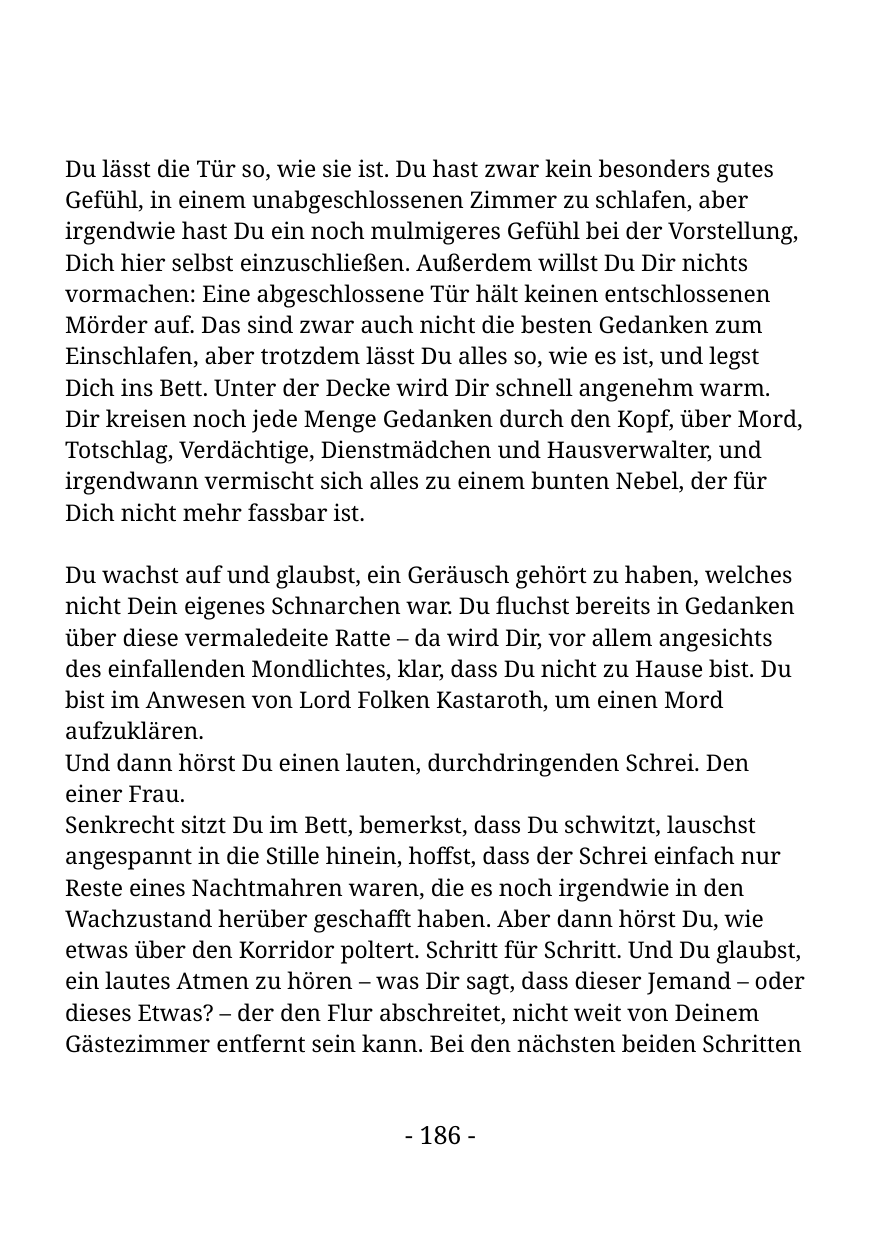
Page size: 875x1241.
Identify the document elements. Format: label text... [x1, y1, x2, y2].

text Du wachst auf und glaubst, ein Geräusch gehört zu haben, welches nicht Dein eigenes Schnarchen war. Du fluchst bereits in Gedanken über diese vermaledeite Ratte – da wird Dir, vor allem angesichts des einfallenden Mondlichtes, klar, dass Du nicht zu Hause bist. Du bist im Anwesen von Lord Folken Kastaroth, um einen Mord aufzuklären. [65, 559, 809, 747]
text Du lässt die Tür so, wie sie ist. Du hast zwar kein besonders gutes Gefühl, in einem unabgeschlossenen Zimmer zu schlafen, aber irgendwie hast Du ein noch mulmigeres Gefühl bei der Vorstellung, Dich hier selbst einzuschließen. Außerdem willst Du Dir nichts vormachen: Eine abgeschlossene Tür hält keinen entschlossenen Mörder auf. Das sind zwar auch nicht die besten Gedanken zum Einschlafen, aber trotzdem lässt Du alles so, wie es ist, und legst Dich ins Bett. Unter der Decke wird Dir schnell angenehm warm. Dir kreisen noch jede Menge Gedanken durch den Kopf, über Mord, Totschlag, Verdächtige, Dienstmädchen und Hausverwalter, und irgendwann vermischt sich alles zu einem bunten Nebel, der für Dich nicht mehr fassbar ist. [65, 153, 809, 528]
text Senkrecht sitzt Du im Bett, bemerkst, dass Du schwitzt, lauschst angespannt in die Stille hinein, hoffst, dass der Schrei einfach nur Reste eines Nachtmahren waren, die es noch irgendwie in den Wachzustand herüber geschafft haben. Aber dann hörst Du, wie etwas über den Korridor poltert. Schritt für Schritt. Und Du glaubst, ein lautes Atmen zu hören – was Dir sagt, dass dieser Jemand – oder dieses Etwas? – der den Flur abschreitet, nicht weit von Deinem Gästezimmer entfernt sein kann. Bei den nächsten beiden Schritten [65, 809, 809, 1059]
text Und dann hörst Du einen lauten, durchdringenden Schrei. Den einer Frau. [65, 747, 809, 809]
